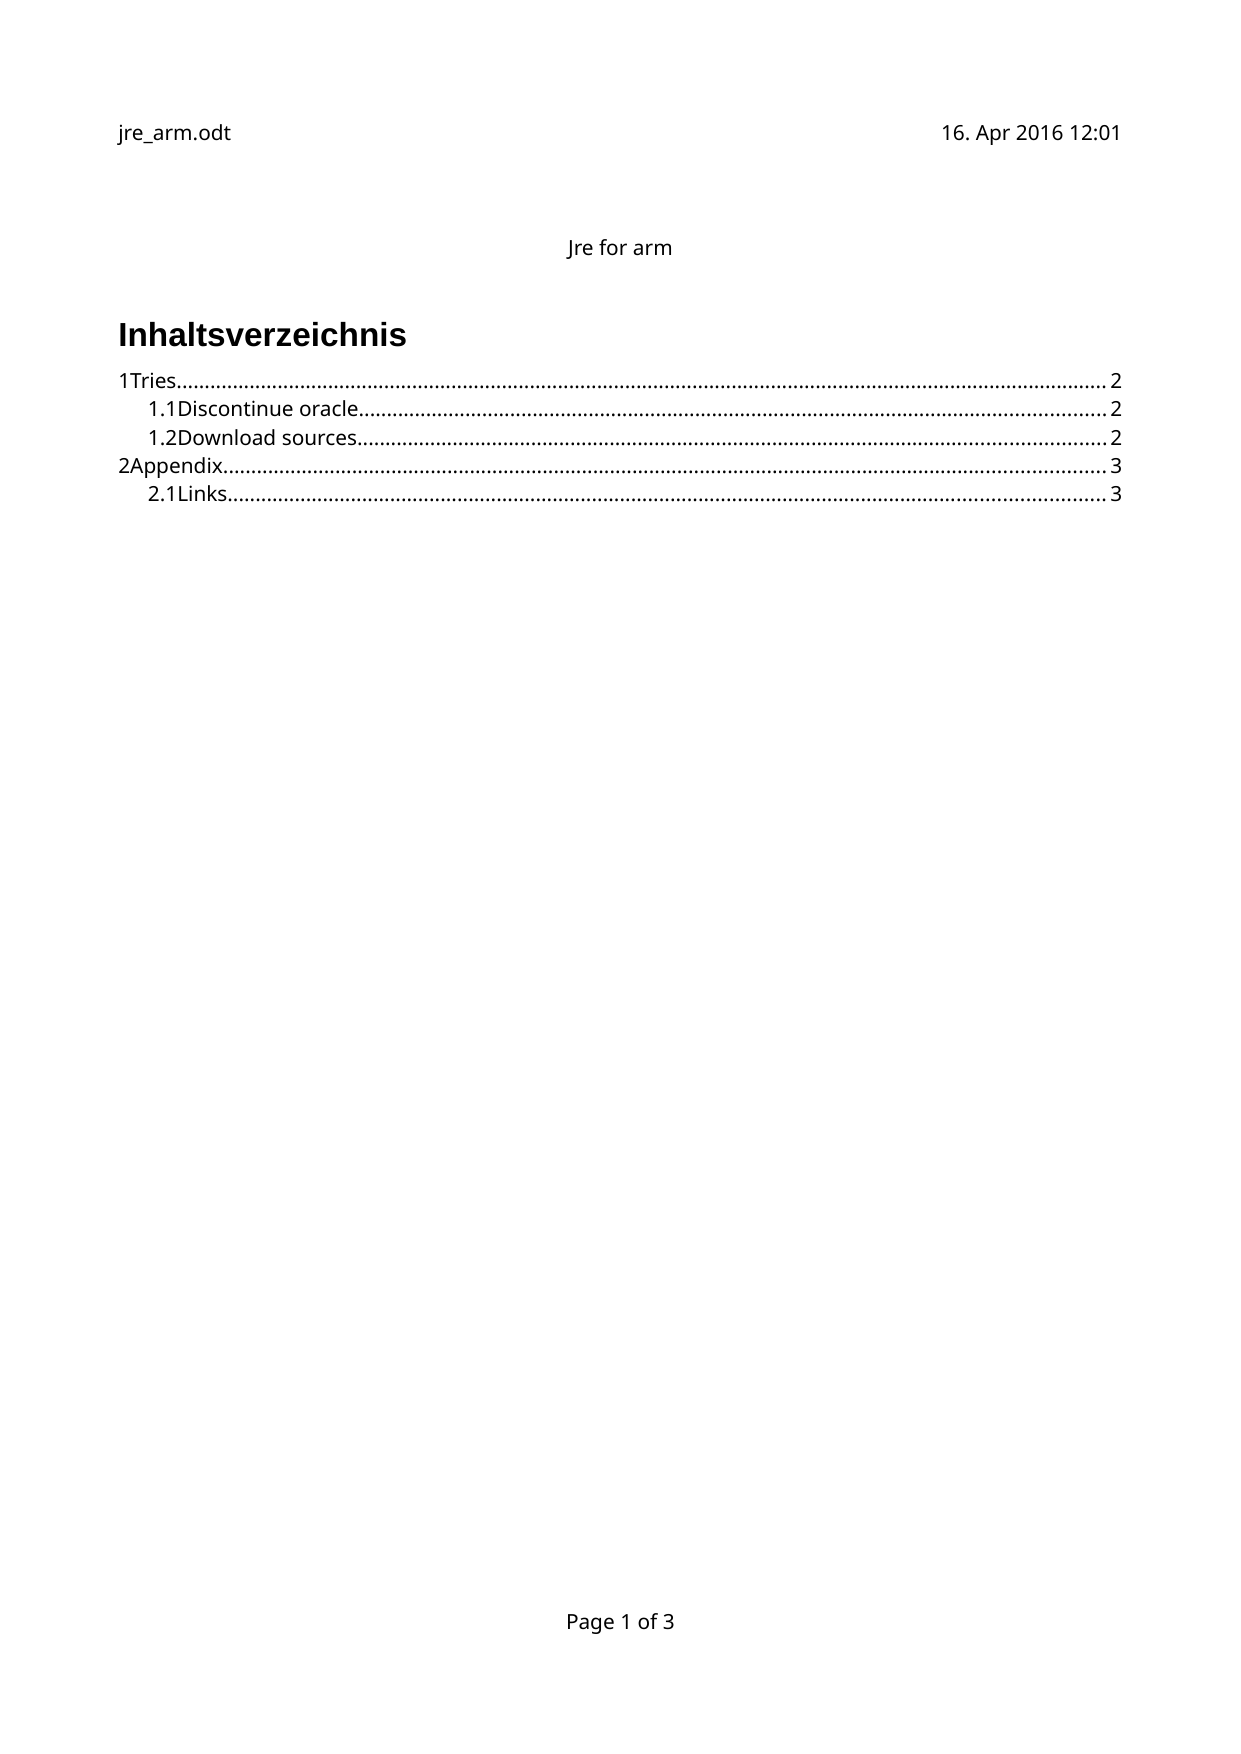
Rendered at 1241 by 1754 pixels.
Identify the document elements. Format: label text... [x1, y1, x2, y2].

text 1Tries 2 [118, 366, 1122, 394]
text 2.1Links 3 [148, 479, 1122, 508]
text Jre for arm [118, 233, 1122, 261]
text 1.2Download sources 2 [148, 423, 1122, 451]
text 1.1Discontinue oracle 2 [148, 394, 1122, 423]
text 2Appendix 3 [118, 451, 1122, 479]
subtitle Inhaltsverzeichnis [118, 315, 1122, 353]
